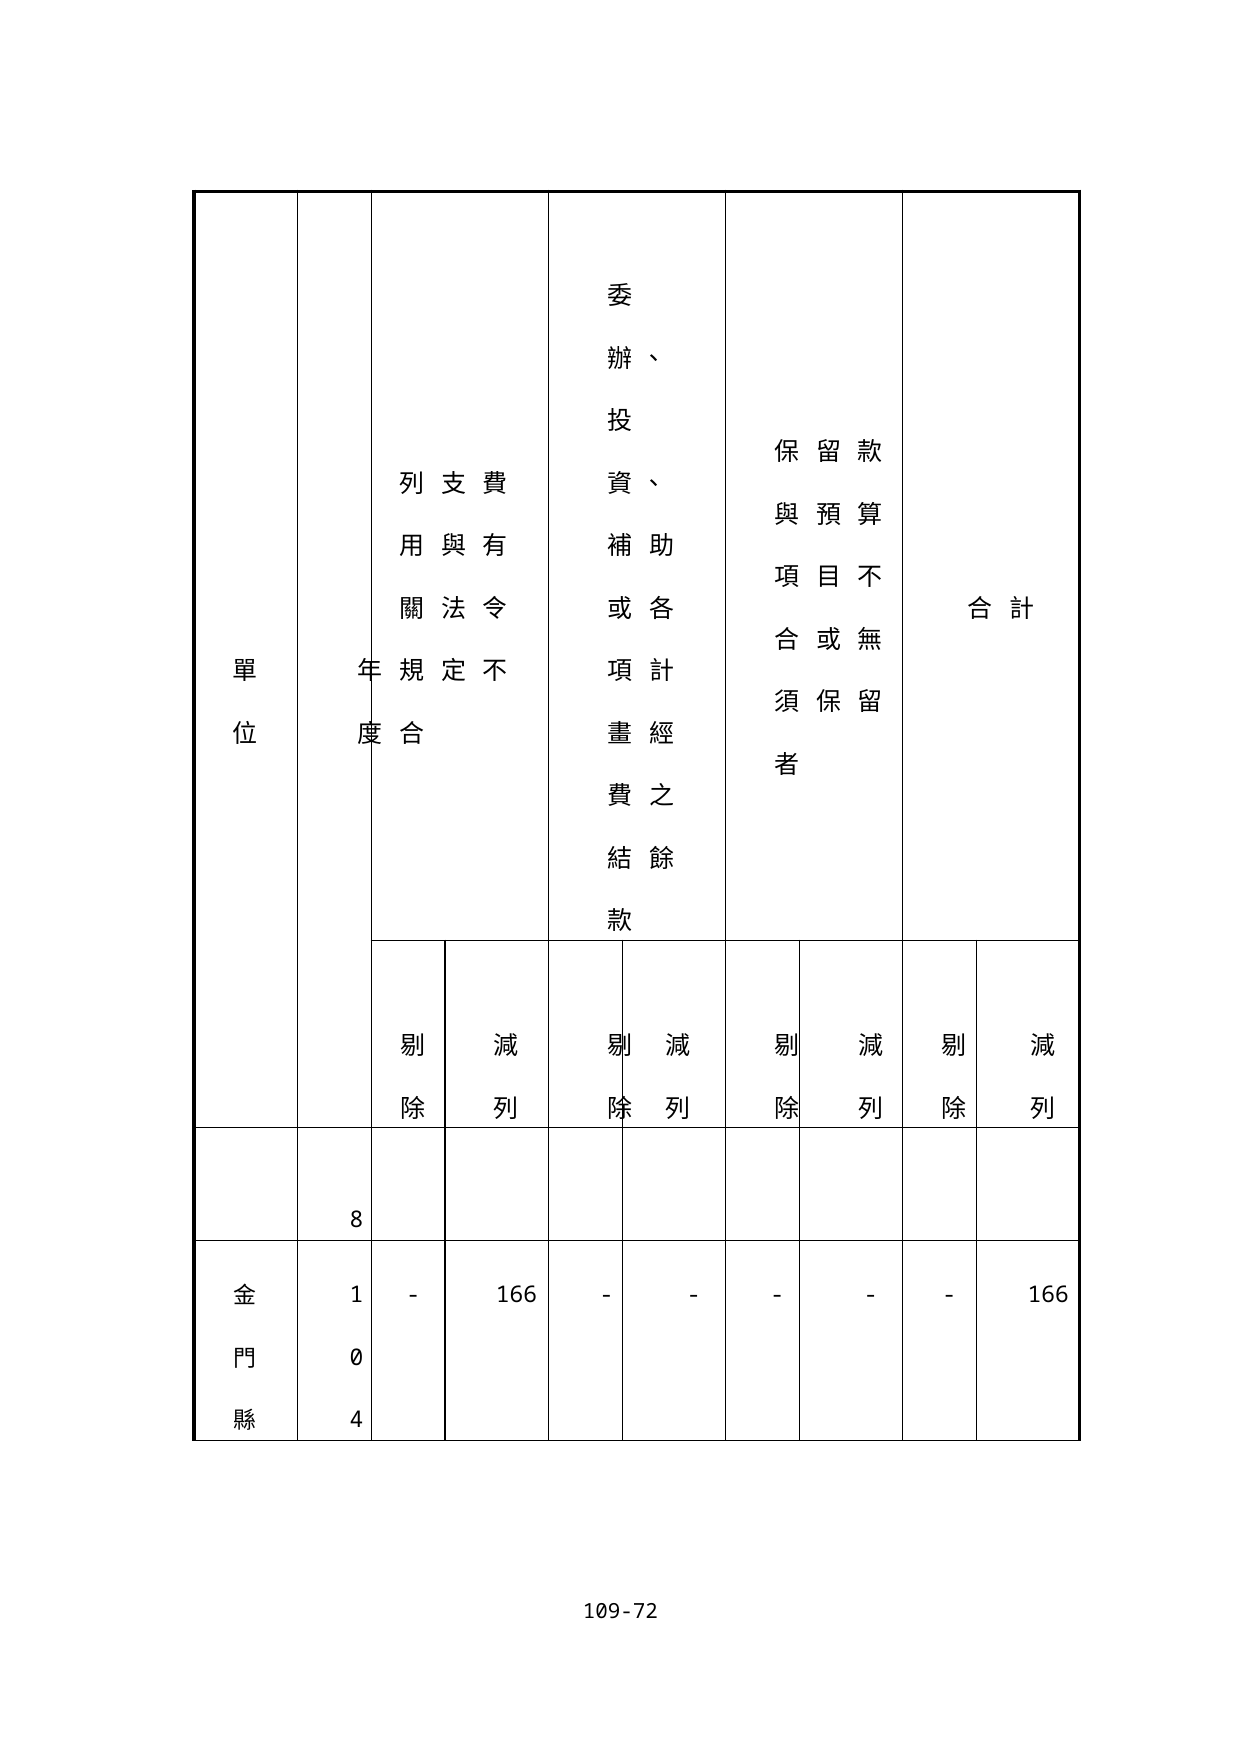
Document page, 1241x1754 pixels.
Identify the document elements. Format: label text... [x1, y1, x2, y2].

table_header 委辦、投資、補助或各項計畫經費之結餘款 [549, 193, 725, 939]
table_header 列支費用與有關法令規定不合 [372, 193, 548, 939]
table_cell - [800, 1241, 902, 1439]
table_cell 減列 [977, 941, 1078, 1127]
table_header 年度 [298, 193, 371, 1127]
table_cell 剔除 [372, 941, 444, 1127]
table_cell [977, 1128, 1078, 1240]
table_cell 剔除 [549, 941, 622, 1127]
table_header 保留款與預算項目不合或無須保留者 [726, 193, 902, 939]
table_cell [623, 1128, 725, 1240]
table_cell [446, 1128, 548, 1240]
table_cell 166 [977, 1241, 1078, 1439]
table_cell 減列 [446, 941, 548, 1127]
table_cell - [903, 1241, 976, 1439]
table_cell - [726, 1128, 799, 1240]
table_header 合計 [903, 193, 1078, 939]
table_cell 剔除 [903, 941, 976, 1127]
table_cell 金門縣 [196, 1241, 297, 1439]
table_cell 減列 [800, 941, 902, 1127]
table_cell 減列 [623, 941, 725, 1127]
table_cell 剔除 [726, 941, 799, 1127]
table_cell - [372, 1128, 444, 1240]
table_cell - [549, 1128, 622, 1240]
table_cell [196, 1128, 297, 1240]
table_cell - [903, 1128, 976, 1240]
table_cell - [549, 1241, 622, 1439]
table_cell - [726, 1241, 799, 1439]
table_cell 104 [298, 1241, 371, 1439]
table_cell - [623, 1241, 725, 1439]
table_cell 8 [298, 1128, 371, 1240]
table_cell - [800, 1128, 902, 1240]
table_header 單位 [196, 193, 297, 1127]
table_cell 166 [446, 1241, 548, 1439]
table_cell - [372, 1241, 444, 1439]
